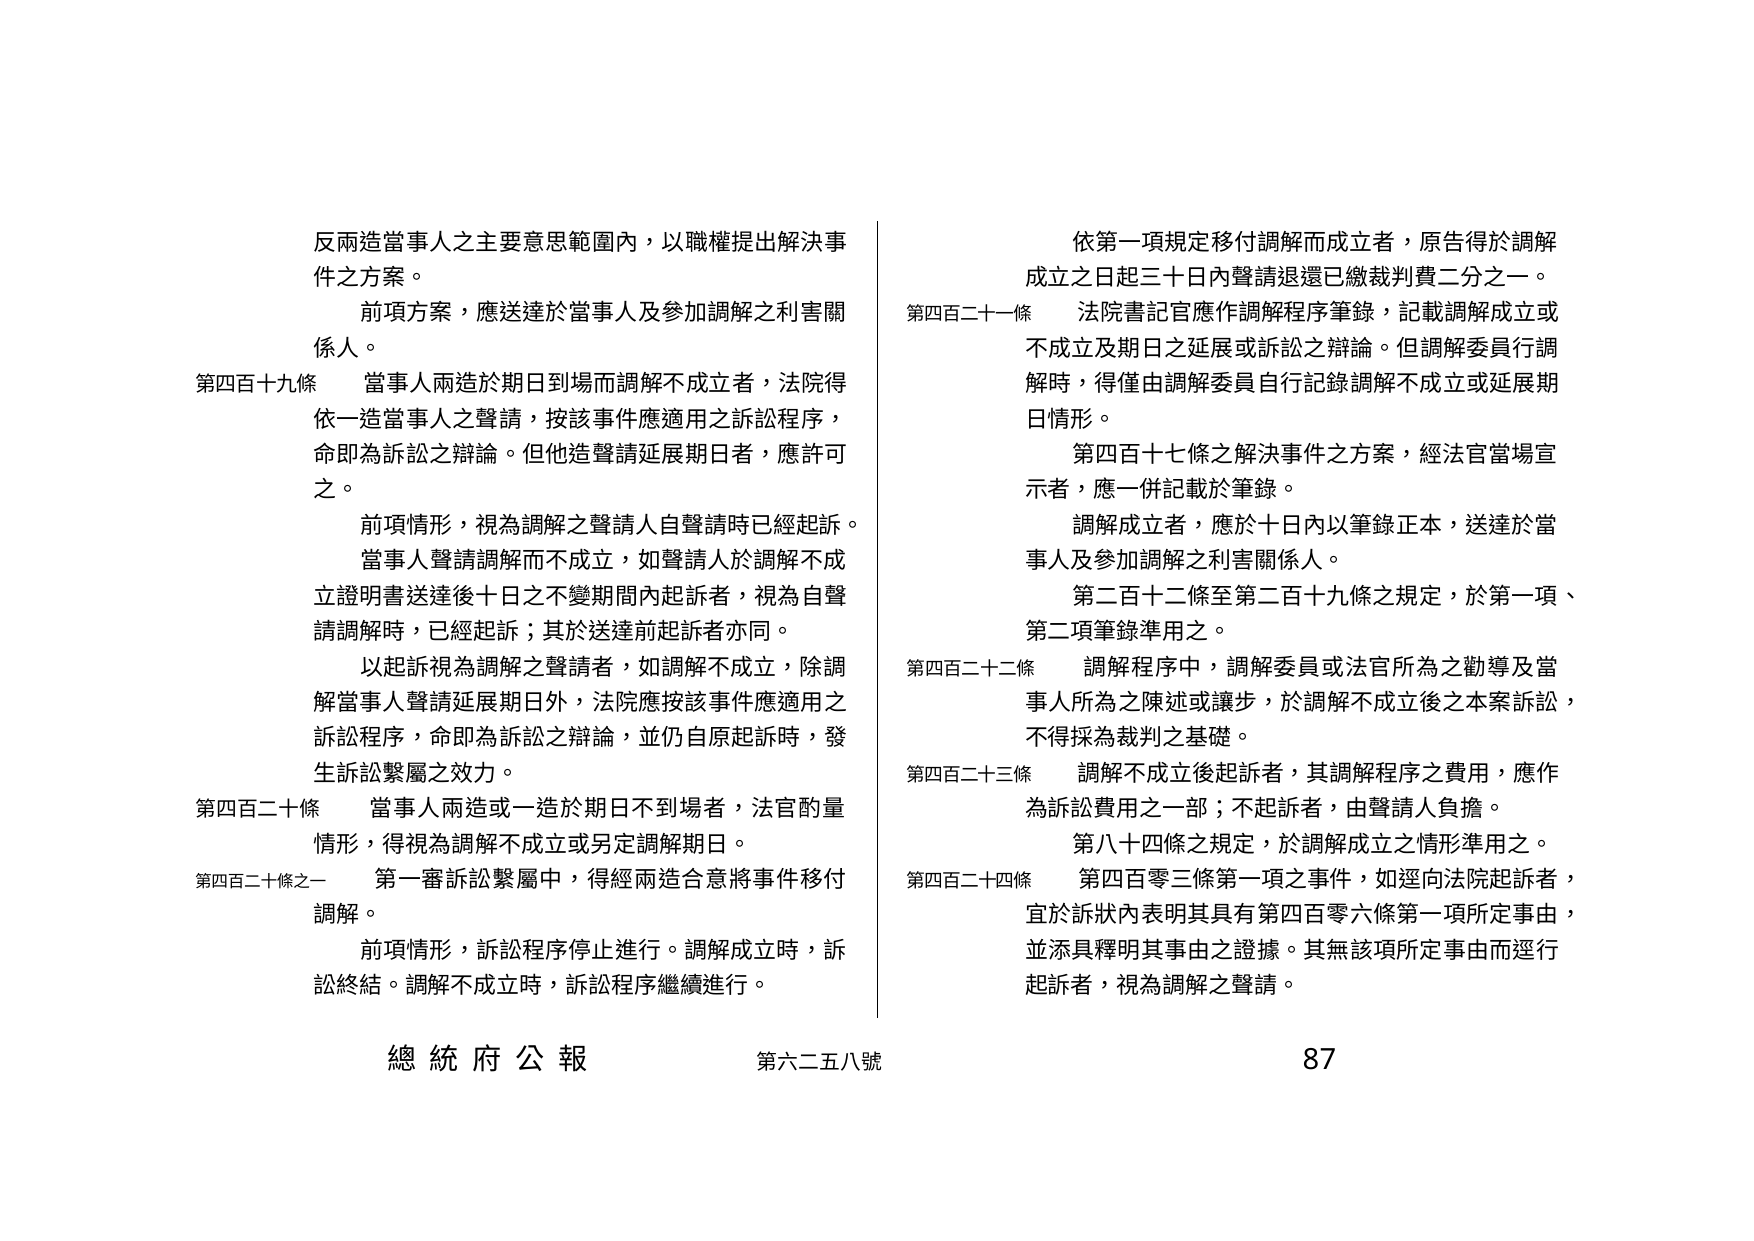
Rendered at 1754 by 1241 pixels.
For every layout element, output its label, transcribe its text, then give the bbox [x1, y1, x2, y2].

text 第四百二十四條 第四百零三條第一項之事件，如逕向法院起訴者，宜於訴狀內表明其具有第四百零六條第一項所定事由，並添具釋明其事由之證據。其無該項所定事由而逕行起訴者，視為調解之聲請。 [907, 859, 1559, 1001]
text 第八十四條之規定，於調解成立之情形準用之。 [1025, 824, 1559, 859]
text 第四百十七條之解決事件之方案，經法官當場宣示者，應一併記載於筆錄。 [1025, 434, 1559, 505]
text 依第一項規定移付調解而成立者，原告得於調解成立之日起三十日內聲請退還已繳裁判費二分之一。 [1025, 222, 1559, 292]
text 第四百二十一條 法院書記官應作調解程序筆錄，記載調解成立或不成立及期日之延展或訴訟之辯論。但調解委員行調解時，得僅由調解委員自行記錄調解不成立或延展期日情形。 [907, 292, 1559, 434]
text 當事人聲請調解而不成立，如聲請人於調解不成立證明書送達後十日之不變期間內起訴者，視為自聲請調解時，已經起訴；其於送達前起訴者亦同。 [313, 540, 847, 647]
text 反兩造當事人之主要意思範圍內，以職權提出解決事件之方案。 [195, 222, 847, 292]
text 以起訴視為調解之聲請者，如調解不成立，除調解當事人聲請延展期日外，法院應按該事件應適用之訴訟程序，命即為訴訟之辯論，並仍自原起訴時，發生訴訟繫屬之效力。 [313, 647, 847, 788]
text 前項情形，視為調解之聲請人自聲請時已經起訴。 [313, 505, 847, 540]
text 第四百二十條之一 第一審訴訟繫屬中，得經兩造合意將事件移付調解。 [195, 859, 847, 930]
text 調解成立者，應於十日內以筆錄正本，送達於當事人及參加調解之利害關係人。 [1025, 505, 1559, 576]
text 前項方案，應送達於當事人及參加調解之利害關係人。 [313, 292, 847, 363]
text 第四百二十二條 調解程序中，調解委員或法官所為之勸導及當事人所為之陳述或讓步，於調解不成立後之本案訴訟，不得採為裁判之基礎。 [907, 647, 1559, 753]
text 第四百十九條 當事人兩造於期日到場而調解不成立者，法院得依一造當事人之聲請，按該事件應適用之訴訟程序，命即為訴訟之辯論。但他造聲請延展期日者，應許可之。 [195, 363, 847, 505]
text 第四百二十條 當事人兩造或一造於期日不到場者，法官酌量情形，得視為調解不成立或另定調解期日。 [195, 788, 847, 859]
text 前項情形，訴訟程序停止進行。調解成立時，訴訟終結。調解不成立時，訴訟程序繼續進行。 [313, 930, 847, 1001]
text 第四百二十三條 調解不成立後起訴者，其調解程序之費用，應作為訴訟費用之一部；不起訴者，由聲請人負擔。 [907, 753, 1559, 824]
text 第二百十二條至第二百十九條之規定，於第一項、第二項筆錄準用之。 [1025, 576, 1559, 647]
